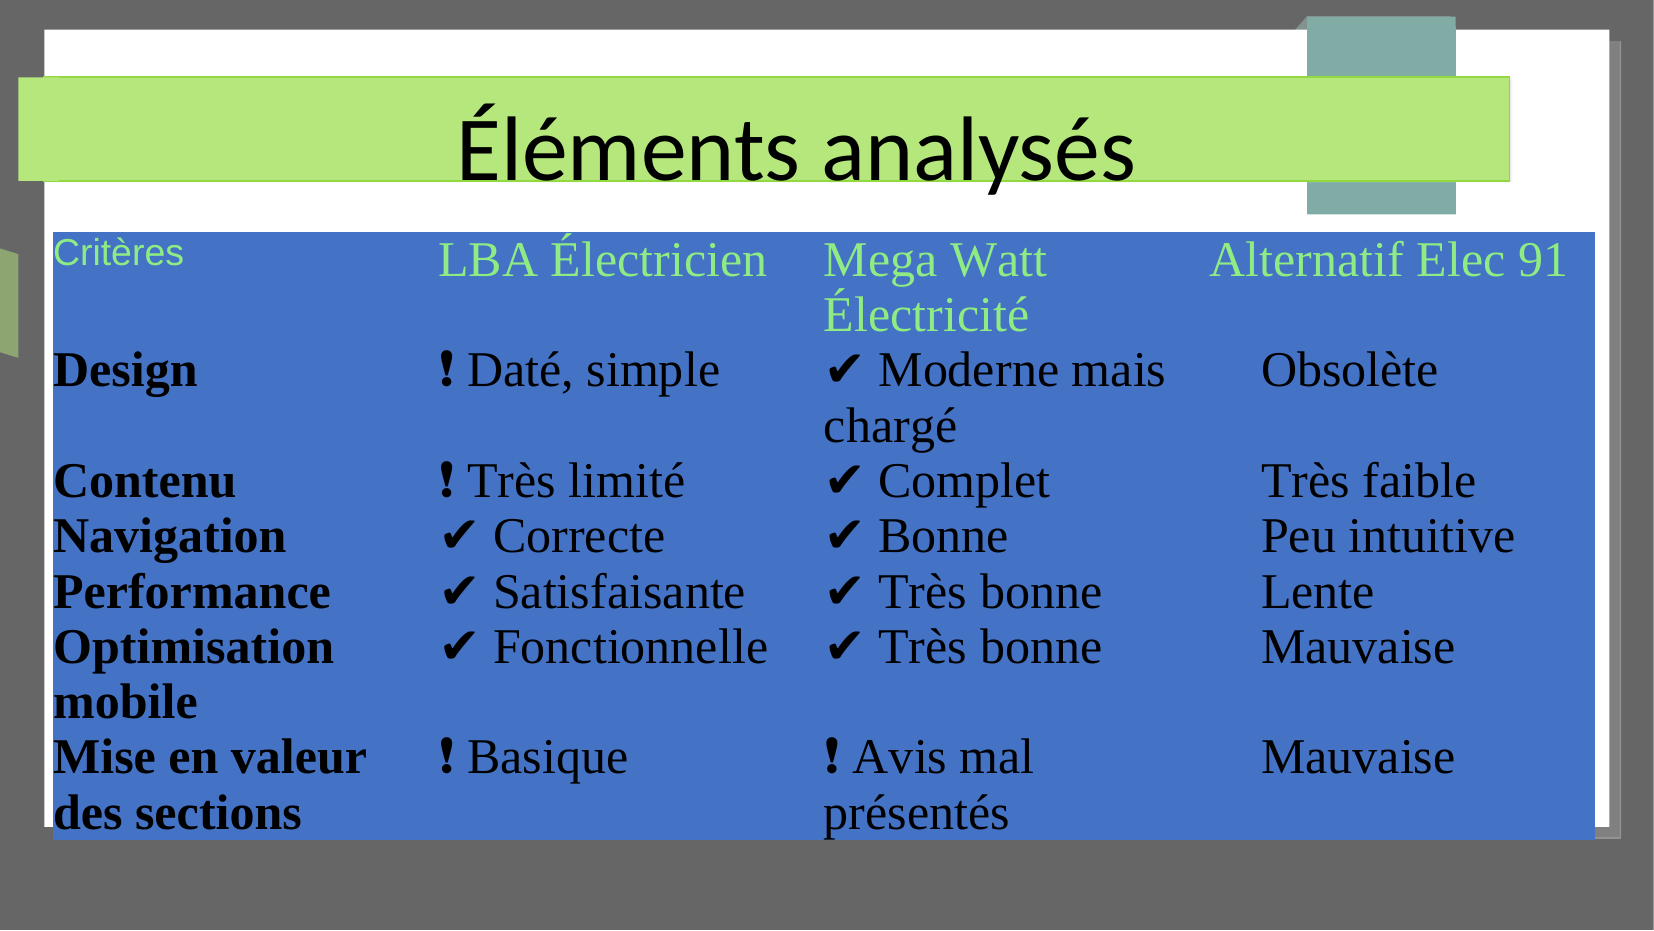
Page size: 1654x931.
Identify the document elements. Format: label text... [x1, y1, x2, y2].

table_cell ❌ Mauvaise [1210, 619, 1595, 729]
table_cell ❌ Obsolète [1210, 342, 1595, 453]
table_cell Navigation [53, 508, 439, 564]
table_header LBA Électricien [439, 232, 824, 342]
table_cell ❗ Avis mal présentés [824, 729, 1210, 840]
table_header Critères [53, 232, 439, 342]
table_cell ❌ Mauvaise [1210, 729, 1595, 840]
table_cell ✔️ Très bonne [824, 564, 1210, 619]
table_cell ✔️ Très bonne [824, 619, 1210, 729]
table_cell Performance [53, 564, 439, 619]
table_cell ✔️ Complet [824, 453, 1210, 508]
table_cell ❌ Très faible [1210, 453, 1595, 508]
table_cell Contenu [53, 453, 439, 508]
table_cell ❗ Basique [439, 729, 824, 840]
table_cell ❗ Daté, simple [439, 342, 824, 453]
table_cell ✔️ Fonctionnelle [439, 619, 824, 729]
table_cell ❗ Très limité [439, 453, 824, 508]
table_header Alternatif Elec 91 [1210, 232, 1595, 342]
table_cell ❌ Lente [1210, 564, 1595, 619]
table_cell ✔️ Complet [983, 476, 994, 496]
table_cell ❌ Peu intuitive [1210, 508, 1595, 564]
table_cell ✔️ Correcte [439, 508, 824, 564]
table_header Mega Watt Électricité [824, 232, 1210, 342]
table_cell ✔️ Bonne [824, 508, 1210, 564]
table_cell Design [53, 342, 439, 453]
table_cell Optimisation mobile [53, 619, 439, 729]
title Éléments analysés [88, 72, 1506, 179]
table_cell Mise en valeur des sections [53, 729, 439, 840]
table_cell ✔️ Moderne mais chargé [824, 342, 1210, 453]
table_cell ✔️ Satisfaisante [439, 564, 824, 619]
